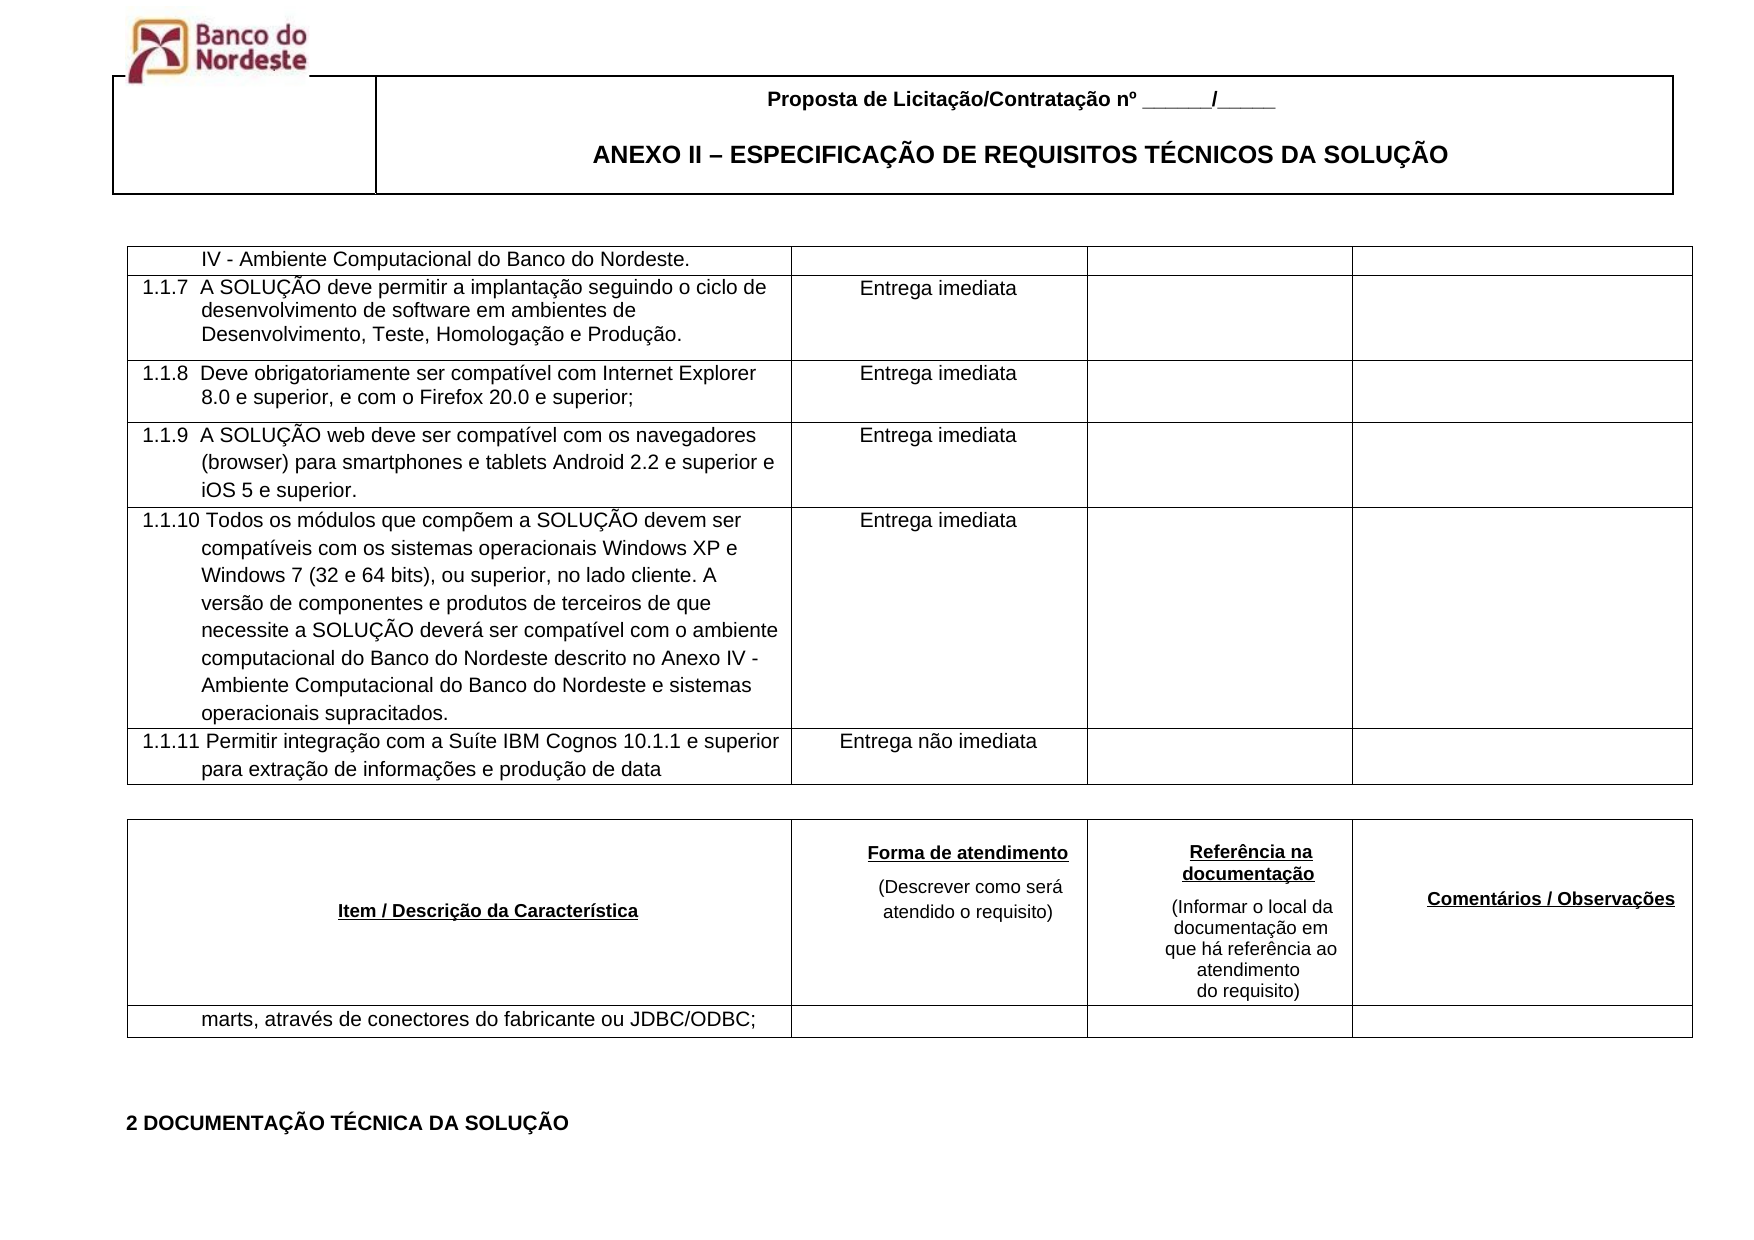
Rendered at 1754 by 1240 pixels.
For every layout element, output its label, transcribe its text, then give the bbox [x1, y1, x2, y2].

table_header Referência na documentação (Informar o local da documentação em que há referência ao atendimento do requisito) [1088, 820, 1352, 1005]
table_cell Entrega não imediata [792, 729, 1087, 784]
table_cell Entrega imediata [792, 423, 1087, 507]
table_cell [1353, 247, 1692, 274]
table_cell [1353, 423, 1692, 507]
table_cell [1353, 1006, 1692, 1037]
table_cell 1.1.9 A SOLUÇÃO web deve ser compatível com os navegadores (browser) para smartphones e tablets Android 2.2 e superior e iOS 5 e superior. [128, 423, 791, 507]
table_header Comentários / Observações [1353, 820, 1692, 1005]
table_cell [1353, 361, 1692, 422]
table_cell Entrega imediata [792, 361, 1087, 422]
table_cell marts, através de conectores do fabricante ou JDBC/ODBC; [128, 1006, 791, 1037]
table_cell [1088, 276, 1352, 360]
table_cell Entrega imediata [792, 508, 1087, 728]
table_cell 1.1.10 Todos os módulos que compõem a SOLUÇÃO devem ser compatíveis com os sistemas operacionais Windows XP e Windows 7 (32 e 64 bits), ou superior, no lado cliente. A versão de componentes e produtos de terceiros de que necessite a SOLUÇÃO deverá ser compatível com o ambiente computacional do Banco do Nordeste descrito no Anexo IV - Ambiente Computacional do Banco do Nordeste e sistemas operacionais supracitados. [128, 508, 791, 728]
table_header Item / Descrição da Característica [128, 820, 791, 1005]
table_cell 1.1.11 Permitir integração com a Suíte IBM Cognos 10.1.1 e superior para extração de informações e produção de data [128, 729, 791, 784]
table_cell [792, 1006, 1087, 1037]
table_cell [1353, 276, 1692, 360]
table_cell [1088, 361, 1352, 422]
table_cell [1088, 1006, 1352, 1037]
table_cell [1088, 247, 1352, 274]
table_cell Entrega imediata [792, 276, 1087, 360]
table_cell [1088, 729, 1352, 784]
table_cell [792, 247, 1087, 274]
table_cell [1088, 423, 1352, 507]
table_cell [1088, 508, 1352, 728]
table_cell IV - Ambiente Computacional do Banco do Nordeste. [128, 247, 791, 274]
table_cell [1353, 508, 1692, 728]
table_cell 1.1.7 A SOLUÇÃO deve permitir a implantação seguindo o ciclo de desenvolvimento de software em ambientes de Desenvolvimento, Teste, Homologação e Produção. [128, 276, 791, 360]
table_cell [1353, 729, 1692, 784]
table_cell 1.1.8 Deve obrigatoriamente ser compatível com Internet Explorer 8.0 e superior, e com o Firefox 20.0 e superior; [128, 361, 791, 422]
subtitle 2 DOCUMENTAÇÃO TÉCNICA DA SOLUÇÃO [126, 1111, 1643, 1134]
table_header Forma de atendimento (Descrever como será atendido o requisito) [792, 820, 1087, 1005]
